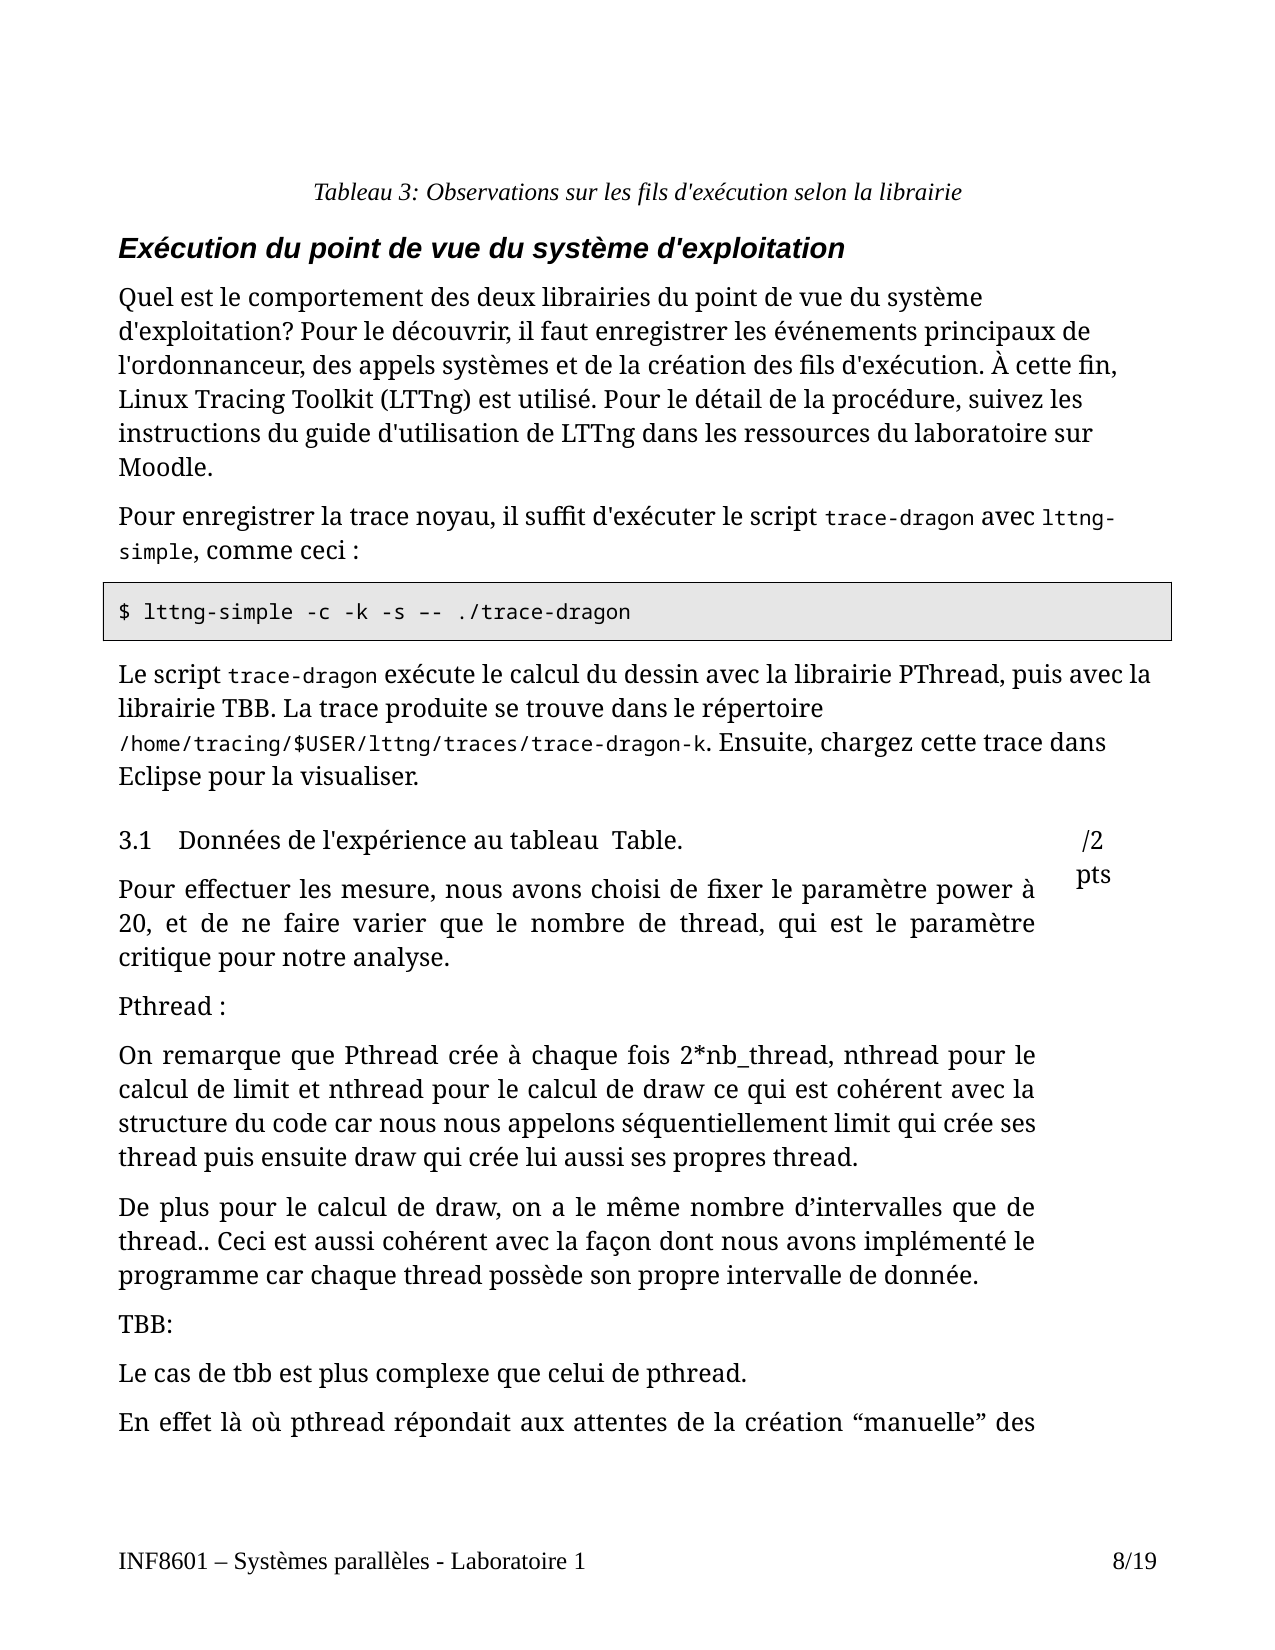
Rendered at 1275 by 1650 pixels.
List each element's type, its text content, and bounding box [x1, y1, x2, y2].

table_header /2 pts [1065, 808, 1145, 1438]
text Pour enregistrer la trace noyau, il suffit d'exécuter le script trace-dragon avec lttng-simple, comme ceci : [118, 498, 1157, 567]
text $ lttng-simple -c -k -s –- ./trace-dragon [104, 583, 1171, 640]
text Quel est le comportement des deux librairies du point de vue du système d'exploitation? Pour le découvrir, il faut enregistrer les événements principaux de l'ordonnanceur, des appels systèmes et de la création des fils d'exécution. À cette fin, Linux Tracing Toolkit (LTTng) est utilisé. Pour le détail de la procédure, suivez les instructions du guide d'utilisation de LTTng dans les ressources du laboratoire sur Moodle. [118, 279, 1157, 483]
text Le script trace-dragon exécute le calcul du dessin avec la librairie PThread, puis avec la librairie TBB. La trace produite se trouve dans le répertoire /home/tracing/$USER/lttng/traces/trace-dragon-k. Ensuite, chargez cette trace dans Eclipse pour la visualiser. [118, 656, 1157, 793]
text Tableau 3: Observations sur les fils d'exécution selon la librairie [118, 177, 1157, 206]
subtitle Exécution du point de vue du système d'exploitation [118, 231, 1157, 264]
table_header Données de l'expérience au tableau Table. Pour effectuer les mesure, nous avons choisi de fixer le paramètre power à 20, et de ne faire varier que le nombre de thread, qui est le paramètre critique pour notre analyse. Pthread : On remarque que Pthread crée à chaque fois 2*nb_thread, nthread pour le calcul de limit et nthread pour le calcul de draw ce qui est cohérent avec la structure du code car nous nous appelons séquentiellement limit qui crée ses thread puis ensuite draw qui crée lui aussi ses propres thread. De plus pour le calcul de draw, on a le même nombre d’intervalles que de thread.. Ceci est aussi cohérent avec la façon dont nous avons implémenté le programme car chaque thread possède son propre intervalle de donnée. TBB: Le cas de tbb est plus complexe que celui de pthread. En effet là où pthread répondait aux attentes de la création “manuelle” des [107, 808, 1048, 1438]
table_header [1048, 808, 1064, 1438]
